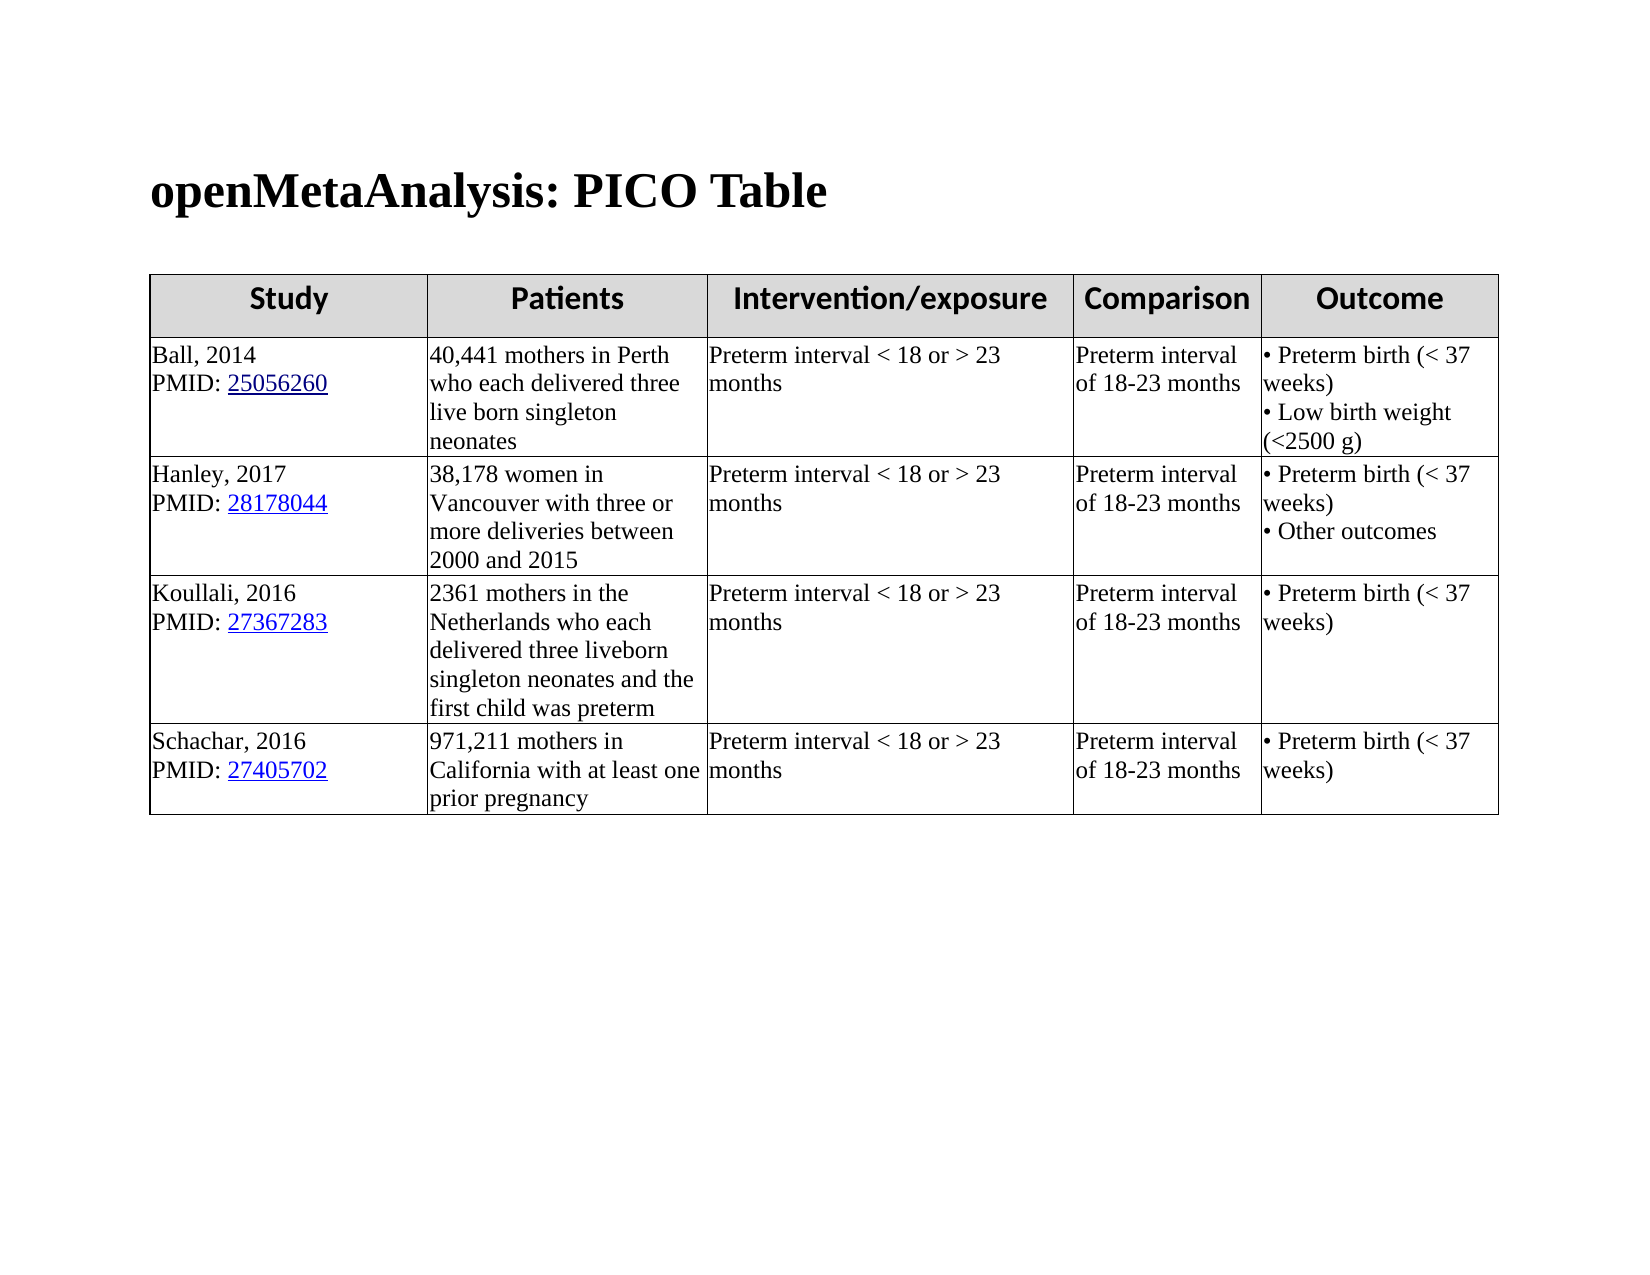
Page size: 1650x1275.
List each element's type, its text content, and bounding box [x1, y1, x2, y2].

table_header Study [151, 275, 427, 337]
table_cell Preterm interval < 18 or > 23 months [708, 724, 1073, 814]
table_header Comparison [1074, 275, 1261, 337]
table_cell Preterm interval of 18-23 months [1074, 338, 1261, 456]
table_cell 38,178 women in Vancouver with three or more deliveries between 2000 and 2015 [428, 457, 707, 575]
table_cell • Preterm birth (< 37 weeks) [1262, 576, 1498, 723]
table_cell • Preterm birth (< 37 weeks) • Low birth weight (<2500 g) [1262, 338, 1498, 456]
table_header Outcome [1262, 275, 1498, 337]
table_cell Preterm interval < 18 or > 23 months [708, 576, 1073, 723]
table_cell • Preterm birth (< 37 weeks) • Other outcomes [1262, 457, 1498, 575]
table_cell Schachar, 2016 PMID: 27405702 [151, 724, 427, 814]
table_cell 2361 mothers in the Netherlands who each delivered three liveborn singleton neonates and the first child was preterm [428, 576, 707, 723]
table_header Intervention/exposure [708, 275, 1073, 337]
table_cell 40,441 mothers in Perth who each delivered three live born singleton neonates [428, 338, 707, 456]
table_cell Preterm interval < 18 or > 23 months [708, 338, 1073, 456]
table_cell Preterm interval < 18 or > 23 months [708, 457, 1073, 575]
table_header Patients [428, 275, 707, 337]
table_cell Preterm interval of 18-23 months [1074, 576, 1261, 723]
table_cell Preterm interval of 18-23 months [1074, 457, 1261, 575]
table_cell 971,211 mothers in California with at least one prior pregnancy [428, 724, 707, 814]
table_cell Hanley, 2017 PMID: 28178044 [151, 457, 427, 575]
text openMetaAnalysis: PICO Table [150, 160, 1500, 218]
table_cell • Preterm birth (< 37 weeks) [1262, 724, 1498, 814]
table_cell Preterm interval of 18-23 months [1074, 724, 1261, 814]
table_cell Koullali, 2016 PMID: 27367283 [151, 576, 427, 723]
table_cell Ball, 2014 PMID: 25056260 [151, 338, 427, 456]
